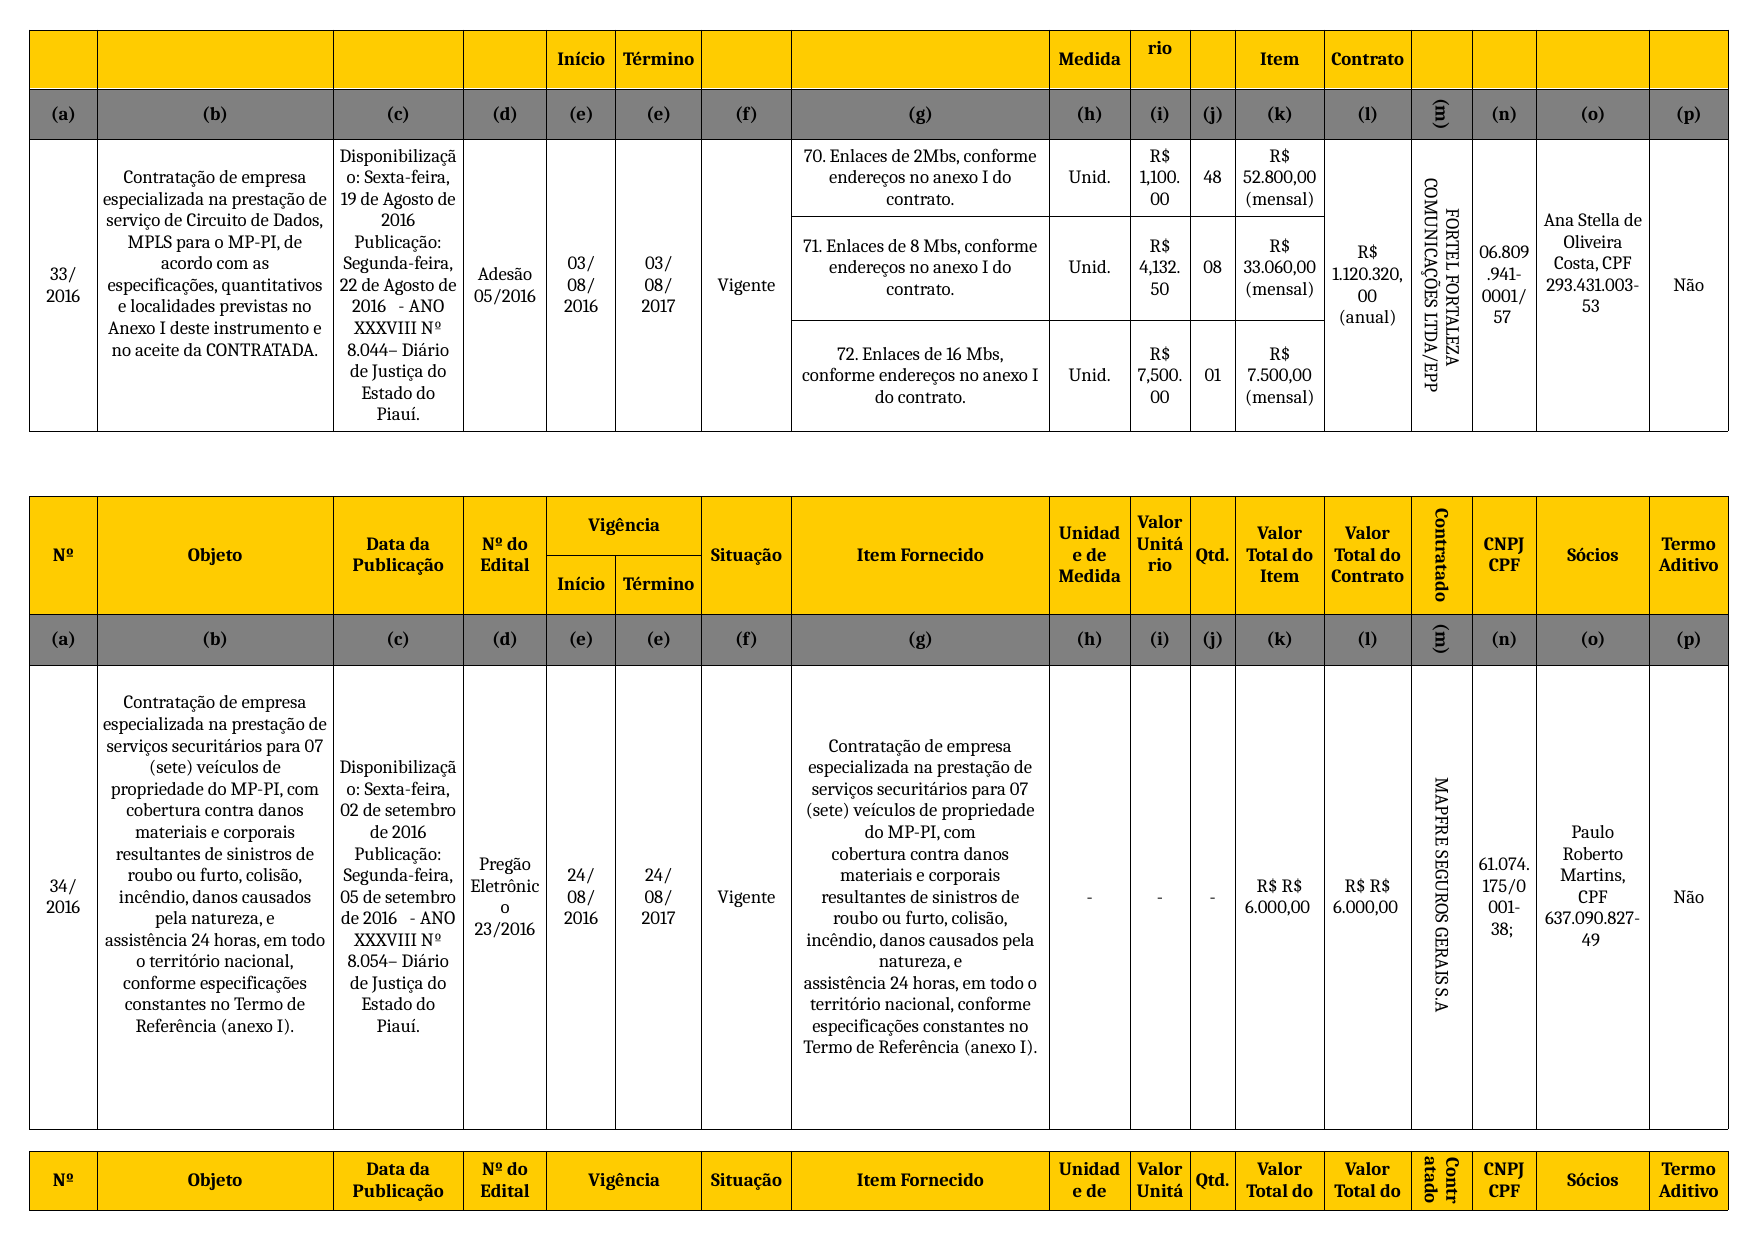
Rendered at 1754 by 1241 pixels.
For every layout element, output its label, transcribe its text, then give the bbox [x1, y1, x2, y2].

table_cell FORTEL FORTALEZA COMUNICAÇÕES LTDA/EPP [1412, 140, 1472, 431]
table_cell (m) [1412, 615, 1472, 665]
table_header Medida [1050, 31, 1130, 88]
table_cell (h) [1050, 615, 1130, 665]
table_cell (h) [1050, 90, 1130, 139]
table_cell 34/ 2016 [30, 666, 97, 1129]
table_cell (g) [792, 615, 1049, 665]
table_cell (e) [616, 90, 701, 139]
table_header [1473, 31, 1536, 88]
table_cell Paulo Roberto Martins, CPF 637.090.827-49 [1537, 666, 1649, 1129]
table_cell 33/ 2016 [30, 140, 97, 431]
table_cell (d) [464, 615, 546, 665]
table_cell 70. Enlaces de 2Mbs, conforme endereços no anexo I do contrato. [792, 140, 1049, 216]
table_cell (f) [702, 90, 791, 139]
table_cell (p) [1650, 615, 1728, 665]
table_cell Adesão 05/2016 [464, 140, 546, 431]
table_cell (j) [1191, 90, 1235, 139]
table_header Item Fornecido [792, 1152, 1049, 1210]
table_header Unidade de Medida [1050, 497, 1130, 614]
table_header [792, 31, 1049, 88]
table_cell Não [1650, 140, 1728, 431]
table_header Nº do Edital [464, 1152, 546, 1210]
table_cell (l) [1325, 90, 1411, 139]
table_header [464, 31, 546, 88]
table_cell R$ 7.500,00 (mensal) [1236, 321, 1324, 431]
table_cell 71. Enlaces de 8 Mbs, conforme endereços no anexo I do contrato. [792, 217, 1049, 320]
table_cell Início [547, 31, 615, 88]
table_header Contratado [1412, 1152, 1472, 1210]
table_cell 61.074.175/0001-38; [1473, 666, 1536, 1129]
table_header Nº [30, 497, 97, 614]
table_header [1537, 31, 1649, 88]
table_cell (i) [1131, 90, 1190, 139]
table_cell (e) [616, 615, 701, 665]
table_cell R$ 4.132,50 [1131, 217, 1190, 320]
table_cell Término [616, 556, 701, 614]
table_cell R$ R$ 6.000,00 [1325, 666, 1411, 1129]
table_header Valor Total do Contrato [1325, 497, 1411, 614]
table_cell (c) [334, 615, 463, 665]
table_cell - [1131, 666, 1190, 1129]
table_cell (j) [1191, 615, 1235, 665]
table_cell - [1191, 666, 1235, 1129]
table_cell Vigente [702, 666, 791, 1129]
table_header Sócios [1537, 497, 1649, 614]
table_cell 03/ 08/ 2016 [547, 140, 615, 431]
table_header Contrato [1325, 31, 1411, 88]
table_cell Pregão Eletrônico 23/2016 [464, 666, 546, 1129]
table_cell R$ 1.120.320,00 (anual) [1325, 140, 1411, 431]
table_header Item [1236, 31, 1324, 88]
table_header [702, 31, 791, 88]
table_header Objeto [98, 1152, 333, 1210]
table_header [30, 31, 97, 88]
table_header Valor Total do Item [1236, 497, 1324, 614]
table_cell Unid. [1050, 217, 1130, 320]
table_header Sócios [1537, 1152, 1649, 1210]
table_header [1191, 31, 1235, 88]
table_cell (p) [1650, 90, 1728, 139]
table_cell R$ 52.800,00 (mensal) [1236, 140, 1324, 216]
table_header Qtd. [1191, 497, 1235, 614]
table_header Unidade de [1050, 1152, 1130, 1210]
table_cell (o) [1537, 90, 1649, 139]
table_header Item Fornecido [792, 497, 1049, 614]
table_header Valor Total do [1325, 1152, 1411, 1210]
table_header [1412, 31, 1472, 88]
table_cell 72. Enlaces de 16 Mbs, conforme endereços no anexo I do contrato. [792, 321, 1049, 431]
table_header CNPJ CPF [1473, 497, 1536, 614]
table_cell R$ R$ 6.000,00 [1236, 666, 1324, 1129]
table_header Situação [702, 1152, 791, 1210]
table_header CNPJ CPF [1473, 1152, 1536, 1210]
table_header Nº [30, 1152, 97, 1210]
table_header Vigência [547, 497, 701, 555]
table_header Nº do Edital [464, 497, 546, 614]
table_cell Unid. [1050, 140, 1130, 216]
table_cell MAPFRE SEGUROS GERAIS S.A [1412, 666, 1472, 1129]
table_header [1650, 31, 1728, 88]
table_cell Contratação de empresa especializada na prestação de serviços securitários para 07 (sete) veículos de propriedade do MP-PI, com cobertura contra danos materiais e corporais resultantes de sinistros de roubo ou furto, colisão, incêndio, danos causados pela natureza, e assistência 24 horas, em todo o território nacional, conforme especificações constantes no Termo de Referência (anexo I). [792, 666, 1049, 1129]
table_cell R$ 33.060,00 (mensal) [1236, 217, 1324, 320]
table_cell (k) [1236, 615, 1324, 665]
table_header Valor Unitá [1131, 1152, 1190, 1210]
table_cell 01 [1191, 321, 1235, 431]
table_cell R$ 7.500,00 [1131, 321, 1190, 431]
table_header Situação [702, 497, 791, 614]
table_header Termo Aditivo [1650, 497, 1728, 614]
table_cell (d) [464, 90, 546, 139]
table_cell Contratação de empresa especializada na prestação de serviço de Circuito de Dados, MPLS para o MP-PI, de acordo com as especificações, quantitativos e localidades previstas no Anexo I deste instrumento e no aceite da CONTRATADA. [98, 140, 333, 431]
table_cell 03/ 08/ 2017 [616, 140, 701, 431]
table_cell (o) [1537, 615, 1649, 665]
table_cell Ana Stella de Oliveira Costa, CPF 293.431.003-53 [1537, 140, 1649, 431]
table_cell Unid. [1050, 321, 1130, 431]
table_cell 24/ 08/ 2016 [547, 666, 615, 1129]
table_cell (e) [547, 615, 615, 665]
table_header Data da Publicação [334, 1152, 463, 1210]
table_cell (n) [1473, 615, 1536, 665]
table_cell Disponibilização: Sexta-feira, 02 de setembro de 2016 Publicação: Segunda-feira, 05 de setembro de 2016 - ANO XXXVIII Nº 8.054– Diário de Justiça do Estado do Piauí. [334, 666, 463, 1129]
table_cell (m) [1412, 90, 1472, 139]
table_cell (b) [98, 615, 333, 665]
table_cell (e) [547, 90, 615, 139]
table_cell Disponibilização: Sexta-feira, 19 de Agosto de 2016 Publicação: Segunda-feira, 22 de Agosto de 2016 - ANO XXXVIII Nº 8.044– Diário de Justiça do Estado do Piauí. [334, 140, 463, 431]
table_cell (n) [1473, 90, 1536, 139]
table_cell (a) [30, 90, 97, 139]
table_header Vigência [547, 1152, 701, 1210]
table_cell 06.809.941-0001/57 [1473, 140, 1536, 431]
table_cell 48 [1191, 140, 1235, 216]
table_cell (a) [30, 615, 97, 665]
table_cell Contratação de empresa especializada na prestação de serviços securitários para 07 (sete) veículos de propriedade do MP-PI, com cobertura contra danos materiais e corporais resultantes de sinistros de roubo ou furto, colisão, incêndio, danos causados pela natureza, e assistência 24 horas, em todo o território nacional, conforme especificações constantes no Termo de Referência (anexo I). [98, 666, 333, 1129]
table_cell (l) [1325, 615, 1411, 665]
table_cell (c) [334, 90, 463, 139]
table_header Termo Aditivo [1650, 1152, 1728, 1210]
table_cell (f) [702, 615, 791, 665]
table_cell Início [547, 556, 615, 614]
table_header Objeto [98, 497, 333, 614]
table_cell 08 [1191, 217, 1235, 320]
table_header rio [1131, 31, 1190, 88]
table_header [98, 31, 333, 88]
table_cell Término [616, 31, 701, 88]
table_cell 24/ 08/ 2017 [616, 666, 701, 1129]
table_cell Vigente [702, 140, 791, 431]
table_cell (i) [1131, 615, 1190, 665]
table_header Contratado [1412, 497, 1472, 614]
table_cell (k) [1236, 90, 1324, 139]
table_header Qtd. [1191, 1152, 1235, 1210]
table_header Valor Unitário [1131, 497, 1190, 614]
table_cell R$ 1.100,00 [1131, 140, 1190, 216]
table_cell (g) [792, 90, 1049, 139]
table_header Data da Publicação [334, 497, 463, 614]
table_cell Não [1650, 666, 1728, 1129]
table_header Valor Total do [1236, 1152, 1324, 1210]
table_header [334, 31, 463, 88]
table_cell (b) [98, 90, 333, 139]
table_cell - [1050, 666, 1130, 1129]
